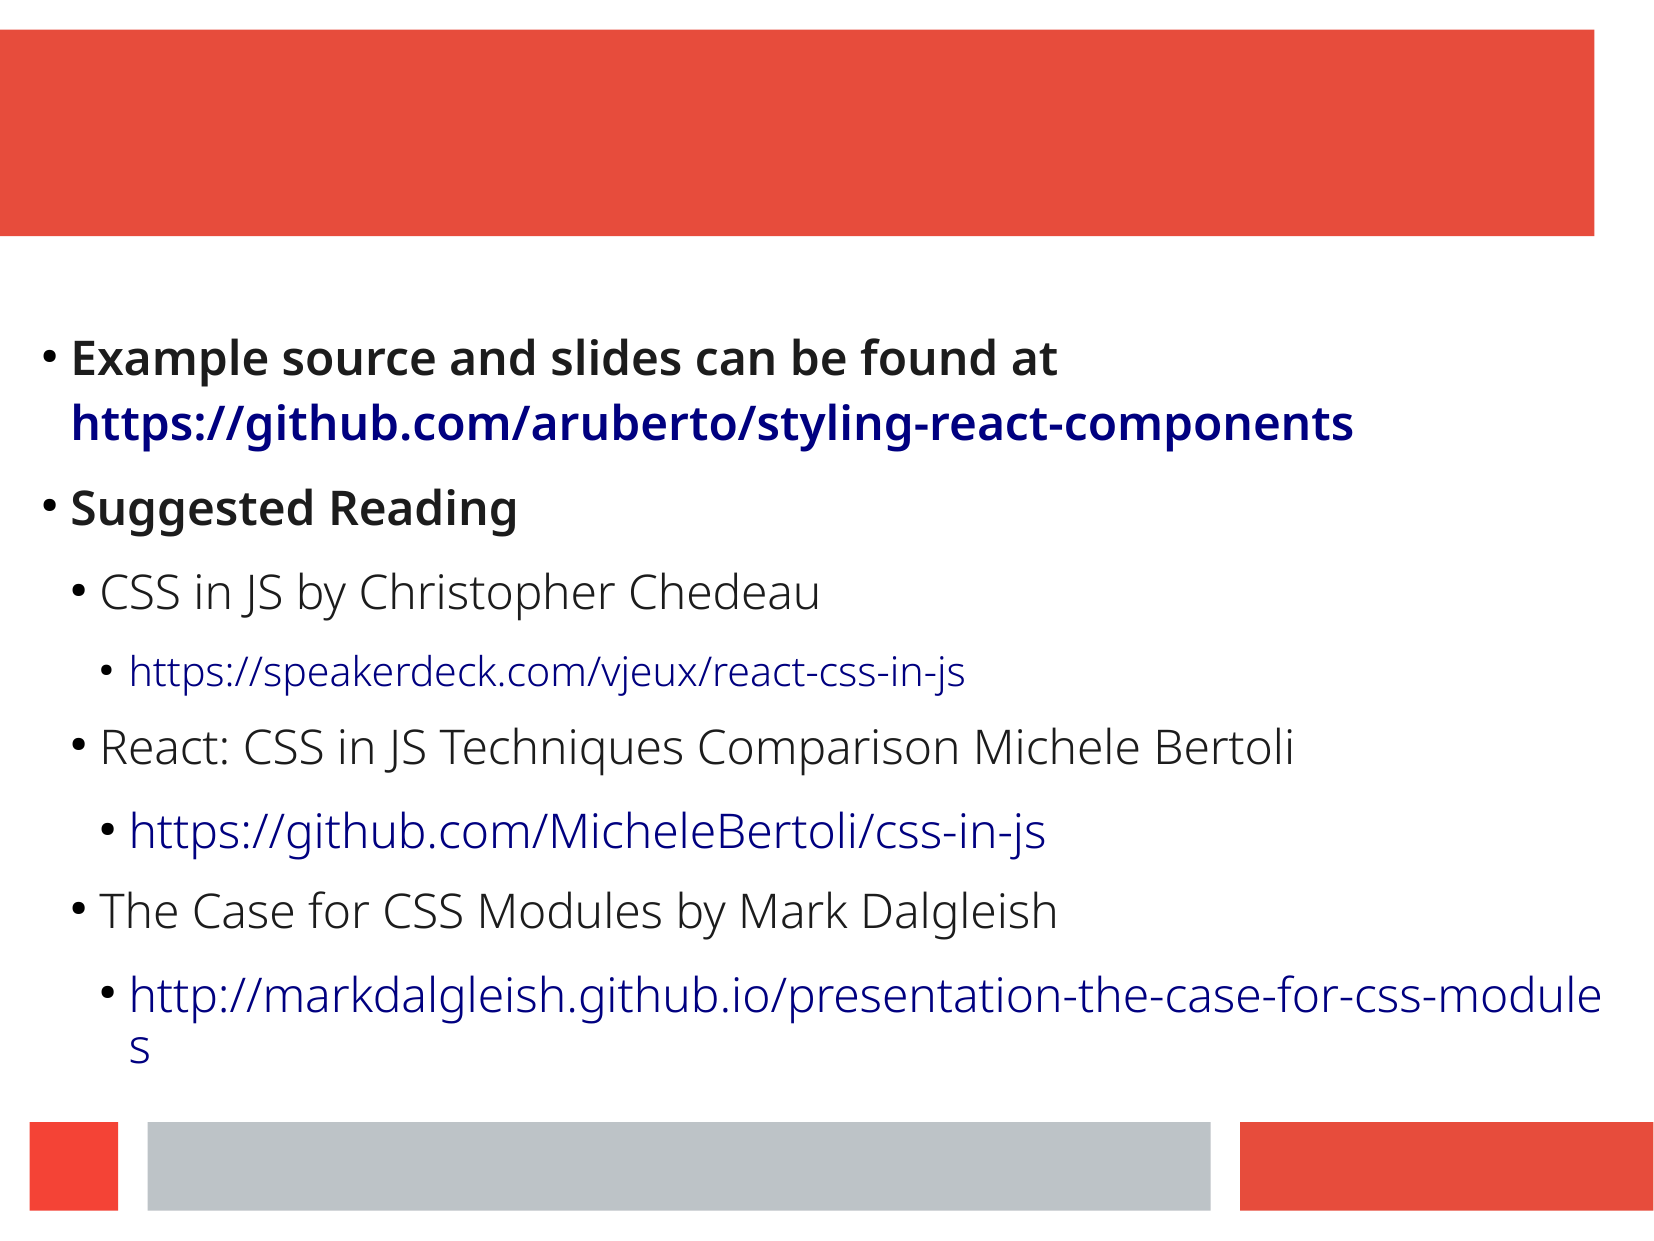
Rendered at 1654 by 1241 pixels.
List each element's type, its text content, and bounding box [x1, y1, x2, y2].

list Example source and slides can be found at https://github.com/aruberto/styling-react-components Suggested Reading CSS in JS by Christopher Chedeau https://speakerdeck.com/vjeux/react-css-in-js React: CSS in JS Techniques Comparison Michele Bertoli https://github.com/MicheleBertoli/css-in-js The Case for CSS Modules by Mark Dalgleish http://markdalgleish.github.io/presentation-the-case-for-css-modules [41, 324, 1625, 1093]
